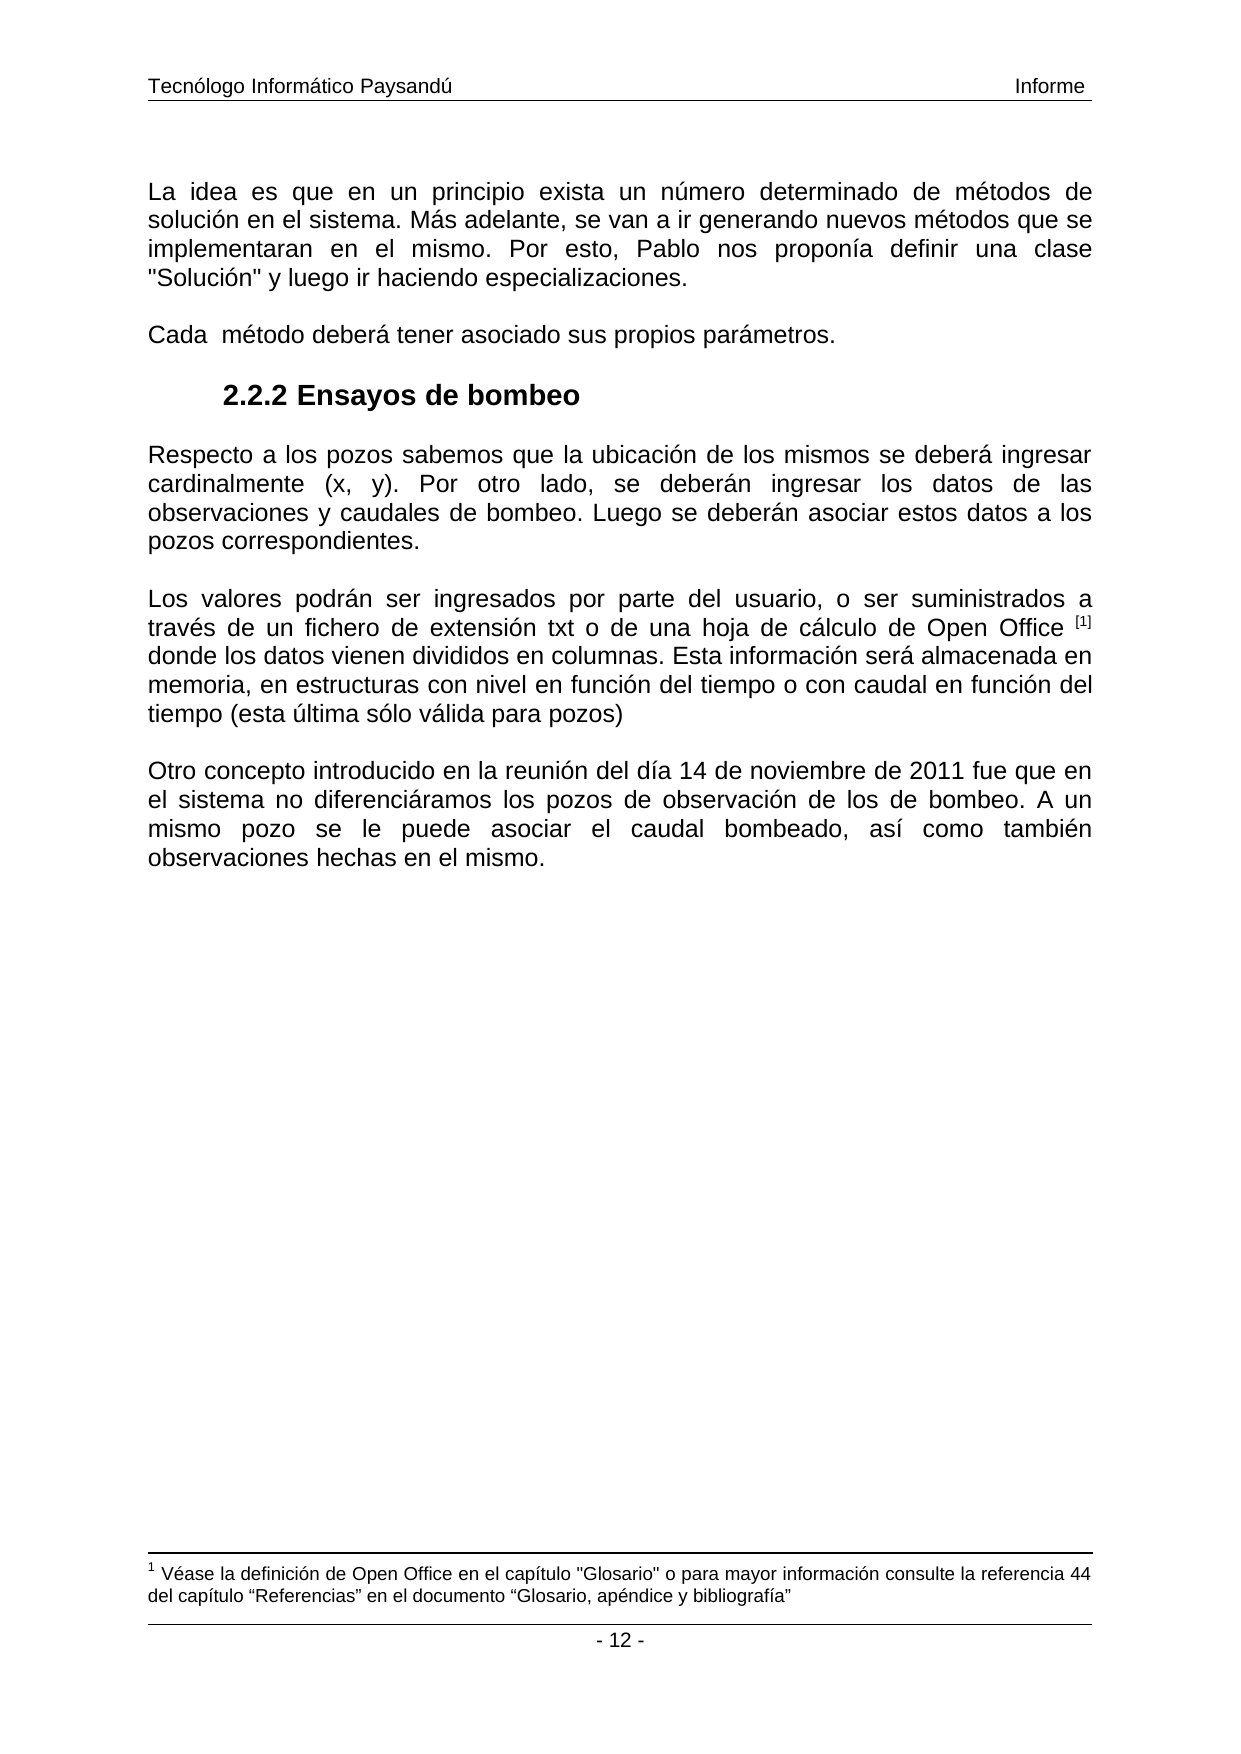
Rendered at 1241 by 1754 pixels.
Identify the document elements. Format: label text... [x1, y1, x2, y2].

text Otro concepto introducido en la reunión del día 14 de noviembre de 2011 fue que en el sistema no diferenciáramos los pozos de observación de los de bombeo. A un mismo pozo se le puede asociar el caudal bombeado, así como también observaciones hechas en el mismo. [148, 756, 1092, 871]
text Cada método deberá tener asociado sus propios parámetros. [148, 320, 1092, 349]
text La idea es que en un principio exista un número determinado de métodos de solución en el sistema. Más adelante, se van a ir generando nuevos métodos que se implementaran en el mismo. Por esto, Pablo nos proponía definir una clase "Solución" y luego ir haciendo especializaciones. [148, 176, 1092, 291]
text Los valores podrán ser ingresados por parte del usuario, o ser suministrados a través de un fichero de extensión txt o de una hoja de cálculo de Open Office [] donde los datos vienen divididos en columnas. Esta información será almacenada en memoria, en estructuras con nivel en función del tiempo o con caudal en función del tiempo (esta última sólo válida para pozos) [148, 584, 1092, 727]
text Respecto a los pozos sabemos que la ubicación de los mismos se deberá ingresar cardinalmente (x, y). Por otro lado, se deberán ingresar los datos de las observaciones y caudales de bombeo. Luego se deberán asociar estos datos a los pozos correspondientes. [148, 440, 1092, 555]
subtitle Ensayos de bombeo [223, 378, 1092, 411]
text Véase la definición de Open Office en el capítulo "Glosario" o para mayor información consulte la referencia 44 del capítulo “Referencias” en el documento “Glosario, apéndice y bibliografía” [148, 1559, 1092, 1606]
